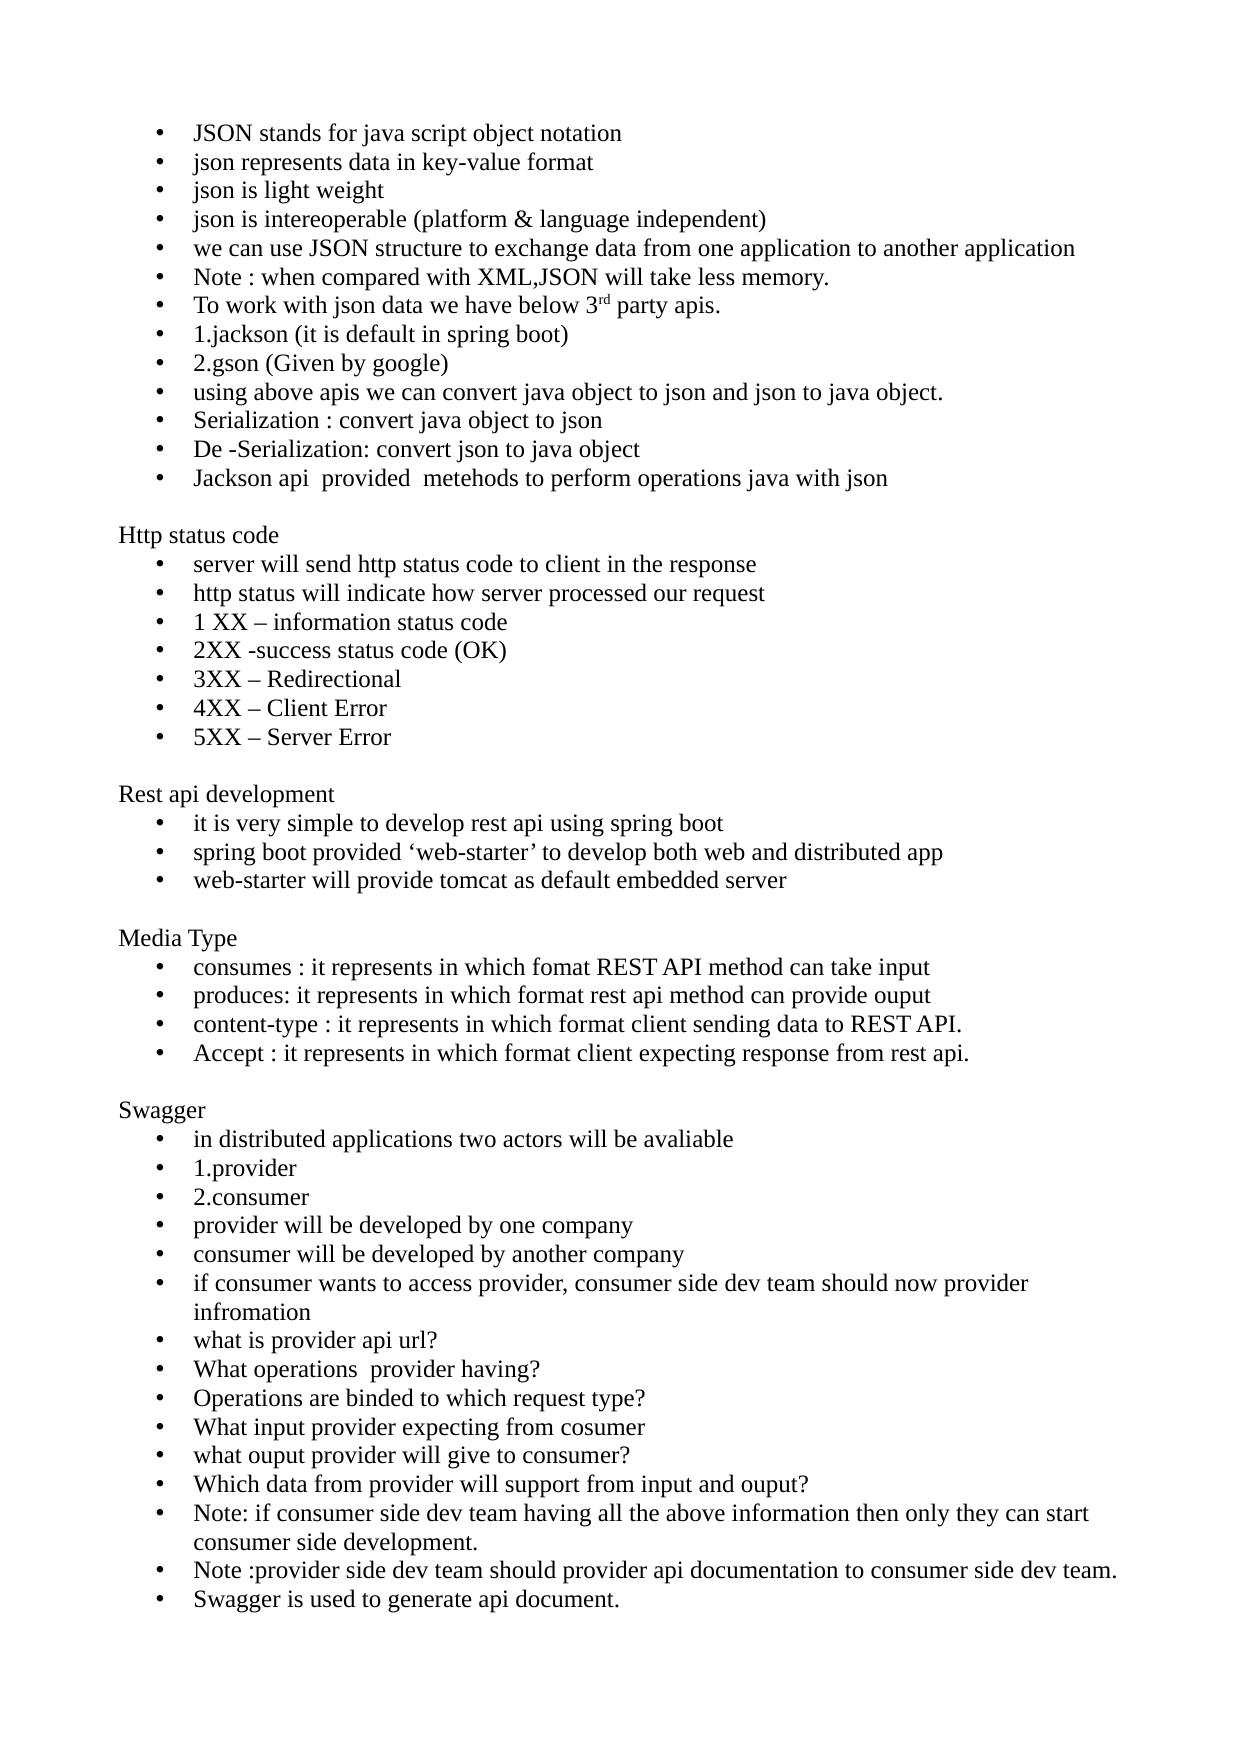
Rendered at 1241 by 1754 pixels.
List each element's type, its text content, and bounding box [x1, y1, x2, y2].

list Which data from provider will support from input and ouput? [156, 1469, 1122, 1498]
list 2XX -success status code (OK) [156, 636, 1122, 664]
list content-type : it represents in which format client sending data to REST API. [156, 1009, 1122, 1038]
list 1 XX – information status code [156, 607, 1122, 636]
list Serialization : convert java object to json [156, 406, 1122, 434]
list in distributed applications two actors will be avaliable [156, 1124, 1122, 1153]
list What operations provider having? [156, 1354, 1122, 1383]
list if consumer wants to access provider, consumer side dev team should now provider infromation [156, 1268, 1122, 1326]
list What input provider expecting from cosumer [156, 1412, 1122, 1441]
list Note :provider side dev team should provider api documentation to consumer side dev team. [156, 1556, 1122, 1584]
list Operations are binded to which request type? [156, 1383, 1122, 1412]
text Http status code [118, 521, 1122, 549]
list produces: it represents in which format rest api method can provide ouput [156, 981, 1122, 1009]
text Rest api development [118, 779, 1122, 808]
list json represents data in key-value format [156, 147, 1122, 176]
list json is light weight [156, 176, 1122, 204]
list server will send http status code to client in the response [156, 549, 1122, 578]
list 1.jackson (it is default in spring boot) [156, 319, 1122, 348]
list 2.gson (Given by google) [156, 348, 1122, 377]
list it is very simple to develop rest api using spring boot [156, 808, 1122, 837]
list Accept : it represents in which format client expecting response from rest api. [156, 1038, 1122, 1067]
list 5XX – Server Error [156, 722, 1122, 751]
text Swagger [118, 1096, 1122, 1124]
list To work with json data we have below 3rd party apis. [156, 291, 1122, 319]
list De -Serialization: convert json to java object [156, 434, 1122, 463]
list 1.provider [156, 1153, 1122, 1182]
list 3XX – Redirectional [156, 664, 1122, 693]
list Jackson api provided metehods to perform operations java with json [156, 463, 1122, 492]
list 4XX – Client Error [156, 693, 1122, 722]
list web-starter will provide tomcat as default embedded server [156, 866, 1122, 894]
text Media Type [118, 923, 1122, 952]
list Note : when compared with XML,JSON will take less memory. [156, 262, 1122, 291]
list JSON stands for java script object notation [156, 118, 1122, 147]
list json is intereoperable (platform & language independent) [156, 204, 1122, 233]
list consumer will be developed by another company [156, 1239, 1122, 1268]
list Note: if consumer side dev team having all the above information then only they can start consumer side development. [156, 1498, 1122, 1556]
list what ouput provider will give to consumer? [156, 1441, 1122, 1469]
list Swagger is used to generate api document. [156, 1584, 1122, 1613]
list provider will be developed by one company [156, 1211, 1122, 1239]
list spring boot provided ‘web-starter’ to develop both web and distributed app [156, 837, 1122, 866]
list using above apis we can convert java object to json and json to java object. [156, 377, 1122, 406]
list consumes : it represents in which fomat REST API method can take input [156, 952, 1122, 981]
list we can use JSON structure to exchange data from one application to another application [156, 233, 1122, 262]
list 2.consumer [156, 1182, 1122, 1211]
list http status will indicate how server processed our request [156, 578, 1122, 607]
list what is provider api url? [156, 1326, 1122, 1354]
